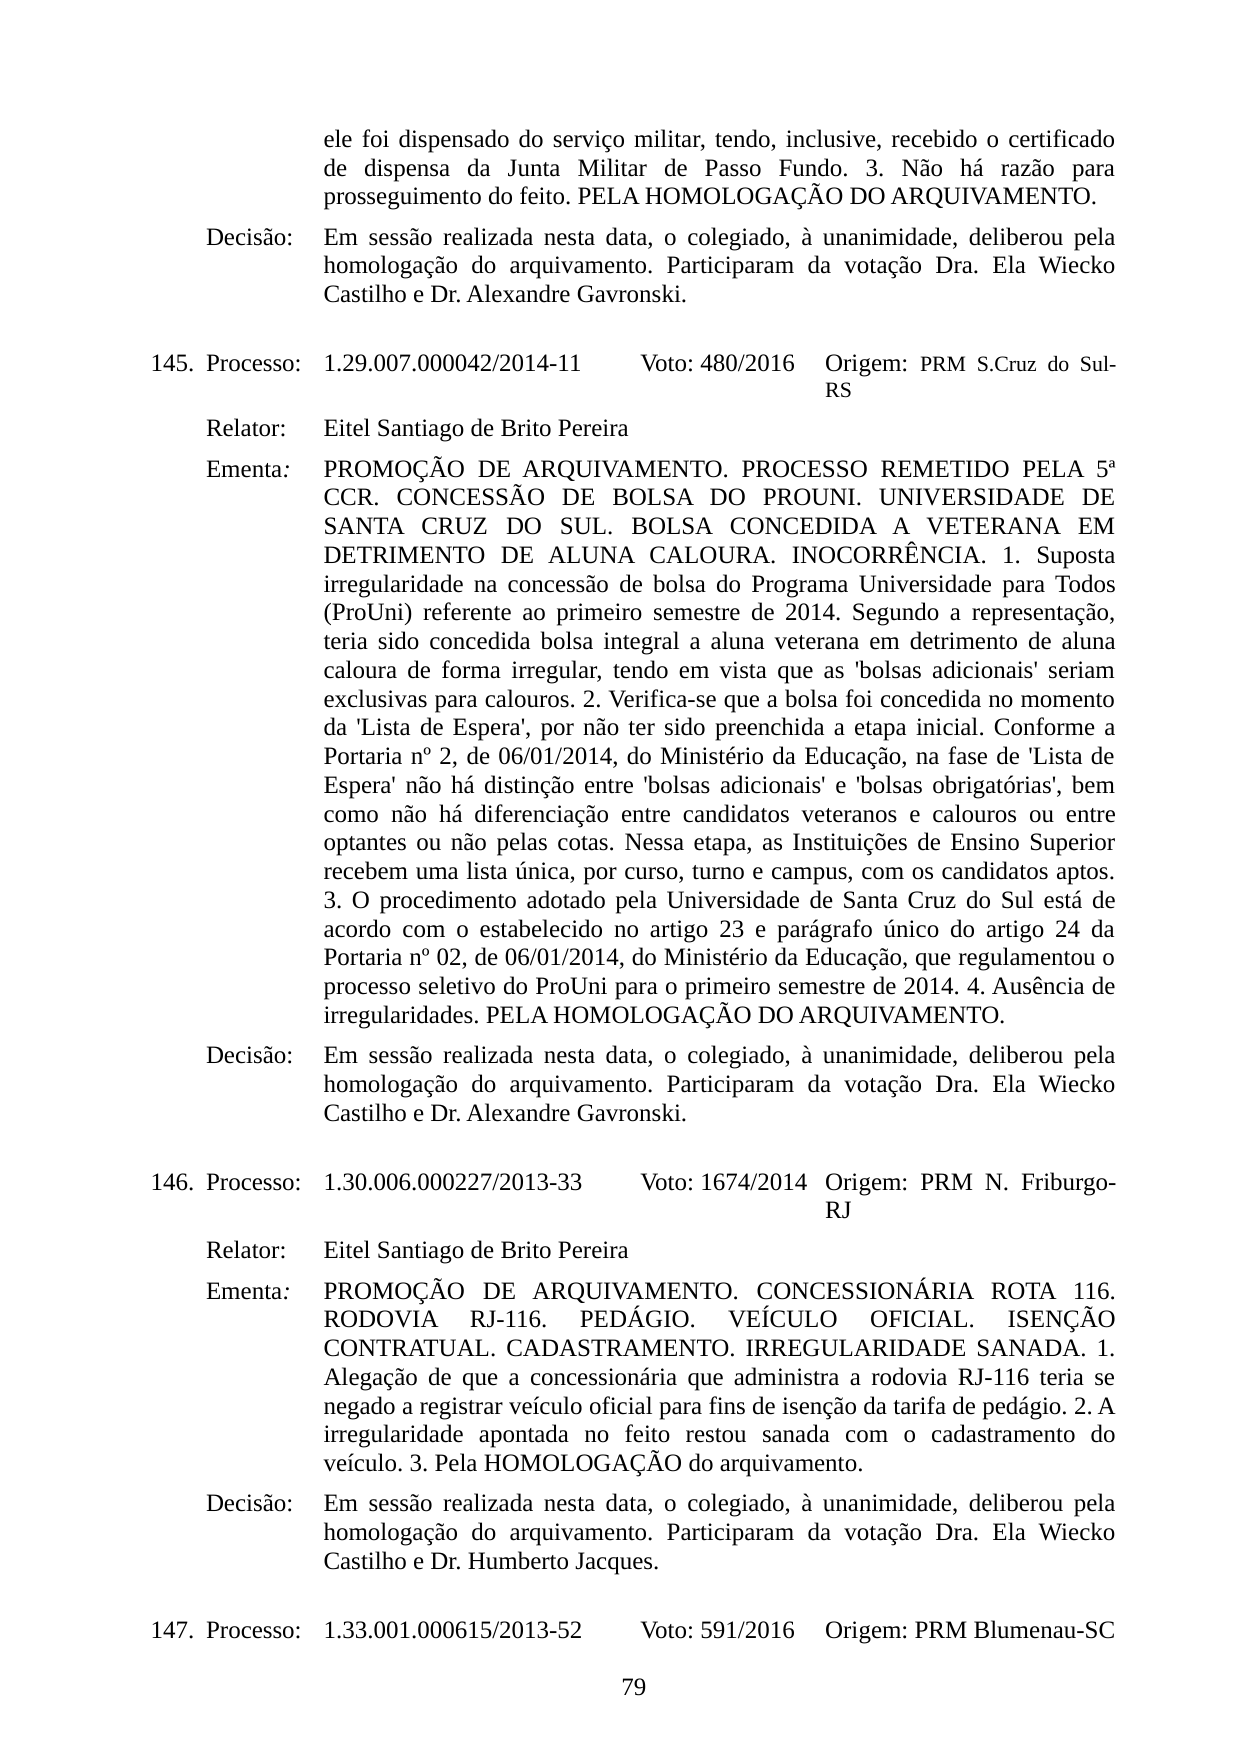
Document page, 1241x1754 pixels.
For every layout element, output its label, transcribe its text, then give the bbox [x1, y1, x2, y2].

table_header Origem: PRM S.Cruz do Sul-RS [819, 342, 1122, 408]
table_cell [145, 1483, 200, 1580]
table_cell Eitel Santiago de Brito Pereira [318, 408, 1122, 448]
table_header Origem: PRM N. Friburgo-RJ [819, 1161, 1122, 1230]
table_header Voto: 591/2016 [635, 1609, 819, 1649]
table_header 146. [145, 1161, 200, 1230]
table_cell Decisão: [200, 1034, 318, 1132]
table_cell Em sessão realizada nesta data, o colegiado, à unanimidade, deliberou pela homologação do arquivamento. Participaram da votação Dra. Ela Wiecko Castilho e Dr. Alexandre Gavronski. [318, 1034, 1122, 1132]
table_header Origem: PRM Blumenau-SC [819, 1609, 1122, 1649]
table_cell [145, 216, 200, 313]
table_header 1.33.001.000615/2013-52 [318, 1609, 634, 1649]
table_cell Eitel Santiago de Brito Pereira [318, 1230, 1122, 1270]
table_cell Decisão: [200, 1483, 318, 1580]
table_header Voto: 480/2016 [635, 342, 819, 408]
table_cell [145, 1034, 200, 1132]
table_cell [145, 1270, 200, 1483]
table_header 1.30.006.000227/2013-33 [318, 1161, 634, 1230]
table_cell [145, 408, 200, 448]
table_cell [145, 118, 200, 216]
table_header Processo: [200, 1609, 318, 1649]
table_header Voto: 1674/2014 [635, 1161, 819, 1230]
table_cell ele foi dispensado do serviço militar, tendo, inclusive, recebido o certificado de dispensa da Junta Militar de Passo Fundo. 3. Não há razão para prosseguimento do feito. PELA HOMOLOGAÇÃO DO ARQUIVAMENTO. [318, 118, 1122, 216]
table_cell Relator: [200, 408, 318, 448]
table_cell [145, 1230, 200, 1270]
table_header Processo: [200, 342, 318, 408]
table_header 147. [145, 1609, 200, 1649]
table_cell Relator: [200, 1230, 318, 1270]
table_cell Ementa: [200, 1270, 318, 1483]
table_header Processo: [200, 1161, 318, 1230]
table_cell Em sessão realizada nesta data, o colegiado, à unanimidade, deliberou pela homologação do arquivamento. Participaram da votação Dra. Ela Wiecko Castilho e Dr. Alexandre Gavronski. [318, 216, 1122, 313]
table_cell Em sessão realizada nesta data, o colegiado, à unanimidade, deliberou pela homologação do arquivamento. Participaram da votação Dra. Ela Wiecko Castilho e Dr. Humberto Jacques. [318, 1483, 1122, 1580]
table_header 145. [145, 342, 200, 408]
table_cell Decisão: [200, 216, 318, 313]
table_header 1.29.007.000042/2014-11 [318, 342, 634, 408]
table_cell PROMOÇÃO DE ARQUIVAMENTO. CONCESSIONÁRIA ROTA 116. RODOVIA RJ-116. PEDÁGIO. VEÍCULO OFICIAL. ISENÇÃO CONTRATUAL. CADASTRAMENTO. IRREGULARIDADE SANADA. 1. Alegação de que a concessionária que administra a rodovia RJ-116 teria se negado a registrar veículo oficial para fins de isenção da tarifa de pedágio. 2. A irregularidade apontada no feito restou sanada com o cadastramento do veículo. 3. Pela HOMOLOGAÇÃO do arquivamento. [318, 1270, 1122, 1483]
table_cell PROMOÇÃO DE ARQUIVAMENTO. PROCESSO REMETIDO PELA 5ª CCR. CONCESSÃO DE BOLSA DO PROUNI. UNIVERSIDADE DE SANTA CRUZ DO SUL. BOLSA CONCEDIDA A VETERANA EM DETRIMENTO DE ALUNA CALOURA. INOCORRÊNCIA. 1. Suposta irregularidade na concessão de bolsa do Programa Universidade para Todos (ProUni) referente ao primeiro semestre de 2014. Segundo a representação, teria sido concedida bolsa integral a aluna veterana em detrimento de aluna caloura de forma irregular, tendo em vista que as 'bolsas adicionais' seriam exclusivas para calouros. 2. Verifica-se que a bolsa foi concedida no momento da 'Lista de Espera', por não ter sido preenchida a etapa inicial. Conforme a Portaria nº 2, de 06/01/2014, do Ministério da Educação, na fase de 'Lista de Espera' não há distinção entre 'bolsas adicionais' e 'bolsas obrigatórias', bem como não há diferenciação entre candidatos veteranos e calouros ou entre optantes ou não pelas cotas. Nessa etapa, as Instituições de Ensino Superior recebem uma lista única, por curso, turno e campus, com os candidatos aptos. 3. O procedimento adotado pela Universidade de Santa Cruz do Sul está de acordo com o estabelecido no artigo 23 e parágrafo único do artigo 24 da Portaria nº 02, de 06/01/2014, do Ministério da Educação, que regulamentou o processo seletivo do ProUni para o primeiro semestre de 2014. 4. Ausência de irregularidades. PELA HOMOLOGAÇÃO DO ARQUIVAMENTO. [318, 448, 1122, 1034]
table_cell [145, 448, 200, 1034]
table_cell [200, 118, 318, 216]
table_cell Ementa: [200, 448, 318, 1034]
